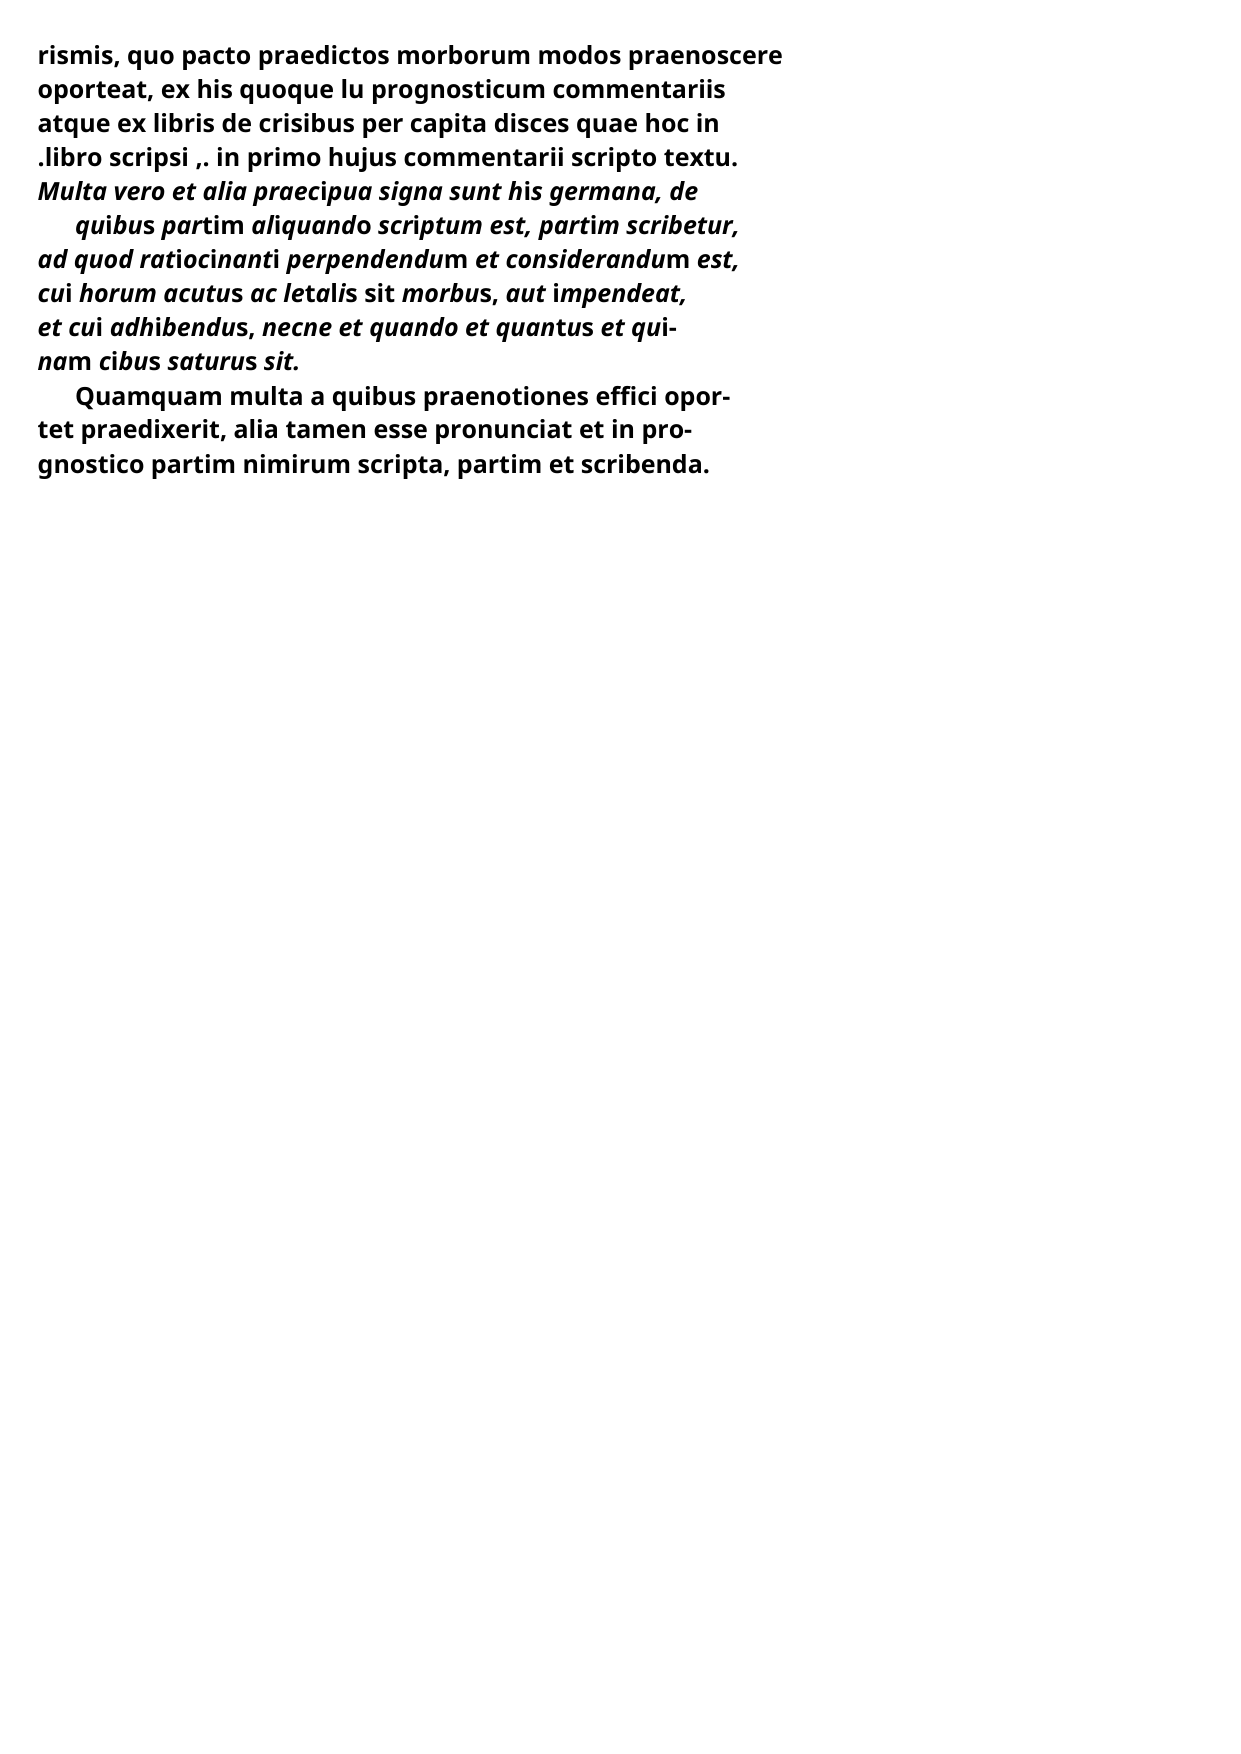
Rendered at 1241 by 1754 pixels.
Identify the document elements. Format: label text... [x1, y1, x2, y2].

text rismis, quo pacto praedictos morborum modos praenoscere oporteat, ex his quoque lu prognosticum commentariis atque ex libris de crisibus per capita disces quae hoc in .libro scripsi ,. in primo hujus commentarii scripto textu. Multa vero et alia praecipua signa sunt his germana, de [37, 37, 1203, 208]
text Quamquam multa a quibus praenotiones effici opor- tet praedixerit, alia tamen esse pronunciat et in pro- gnostico partim nimirum scripta, partim et scribenda. [37, 378, 1203, 480]
text quibus partim aliquando scriptum est, partim scribetur, ad quod ratiocinanti perpendendum et considerandum est, cui horum acutus ac letalis sit morbus, aut impendeat, et cui adhibendus, necne et quando et quantus et qui- nam cibus saturus sit. [37, 208, 1203, 378]
